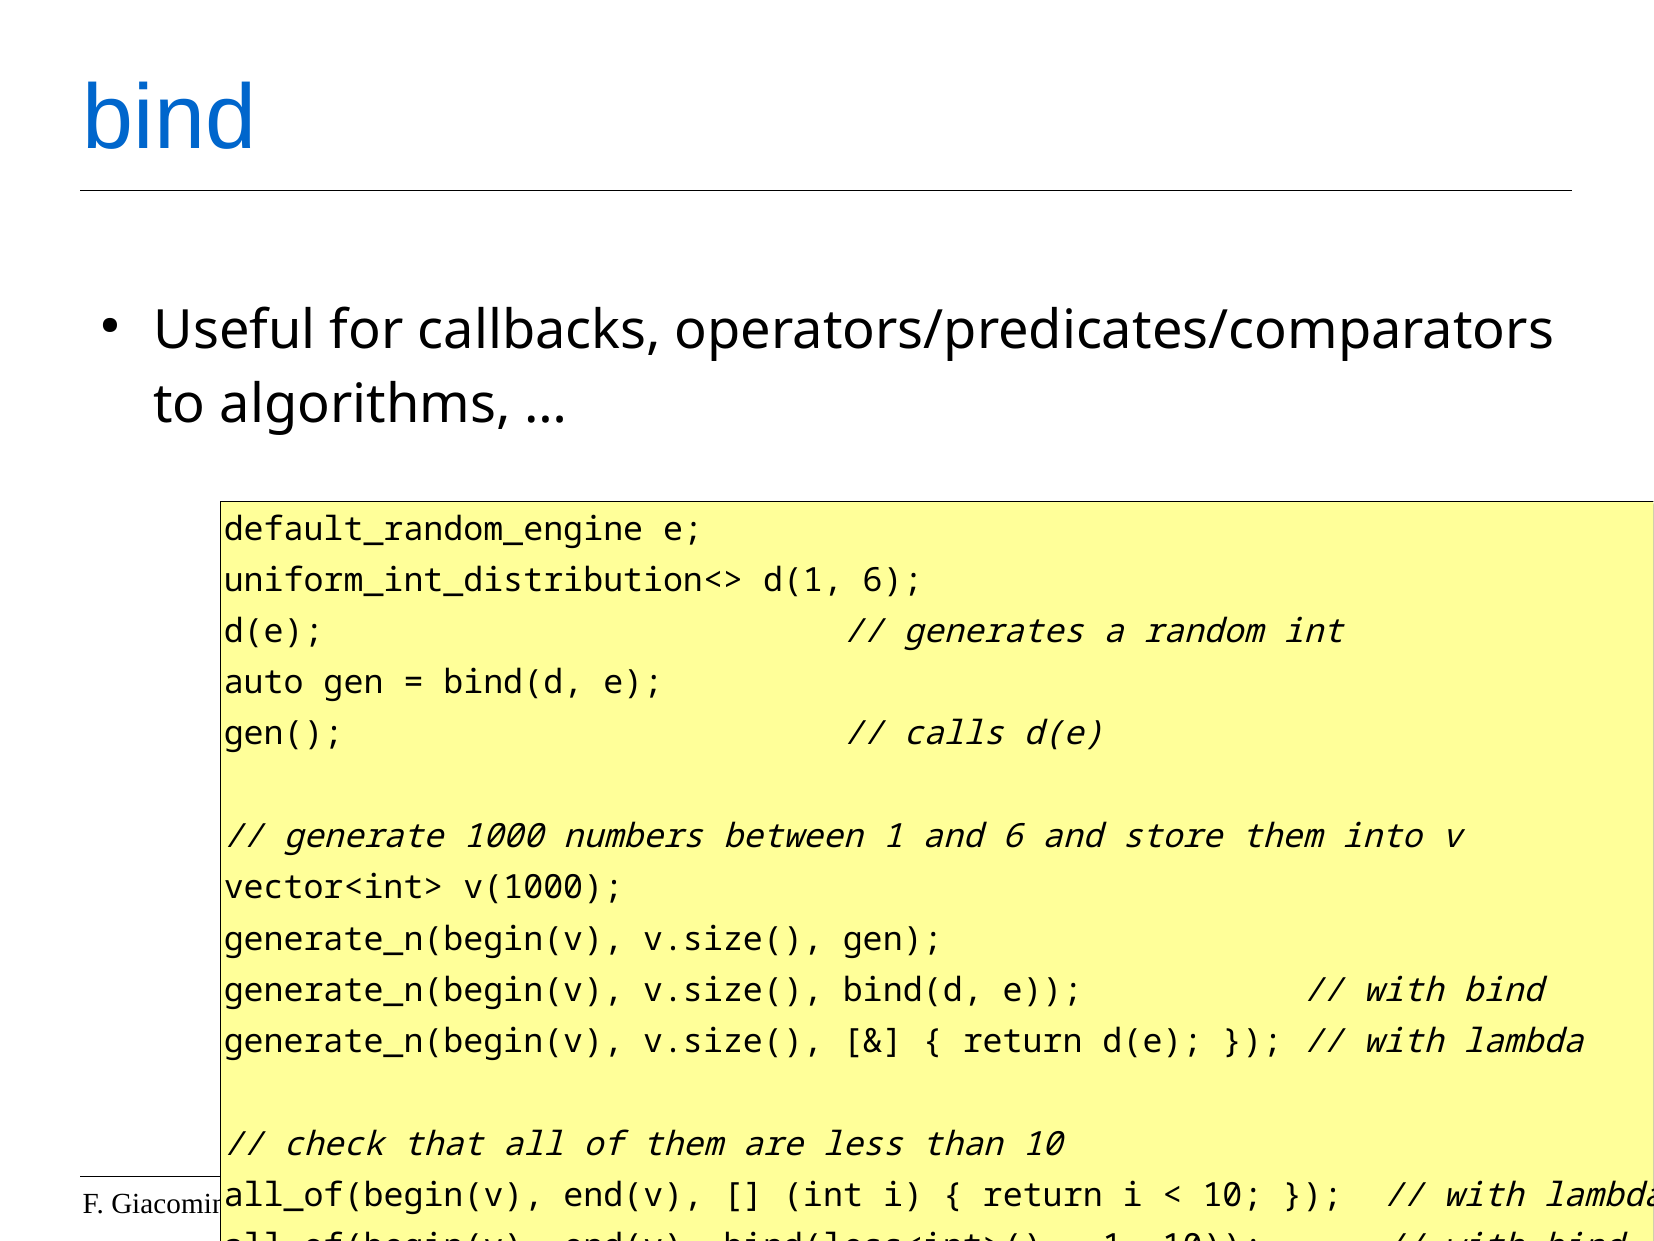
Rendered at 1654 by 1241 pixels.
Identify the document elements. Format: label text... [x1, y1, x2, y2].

title bind [82, 49, 1571, 184]
text_box default_random_engine e; uniform_int_distribution<> d(1, 6); d(e); // generates a random int auto gen = bind(d, e); gen(); // calls d(e) // generate 1000 numbers between 1 and 6 and store them into v vector<int> v(1000); generate_n(begin(v), v.size(), gen); generate_n(begin(v), v.size(), bind(d, e)); // with bind generate_n(begin(v), v.size(), [&] { return d(e); }); // with lambda // check that all of them are less than 10 all_of(begin(v), end(v), [] (int i) { return i < 10; }); // with lambda all_of(begin(v), end(v), bind(less<int>(), _1, 10)); // with bind [220, 501, 1654, 1241]
list Useful for callbacks, operators/predicates/comparators to algorithms, … [82, 290, 1571, 1109]
